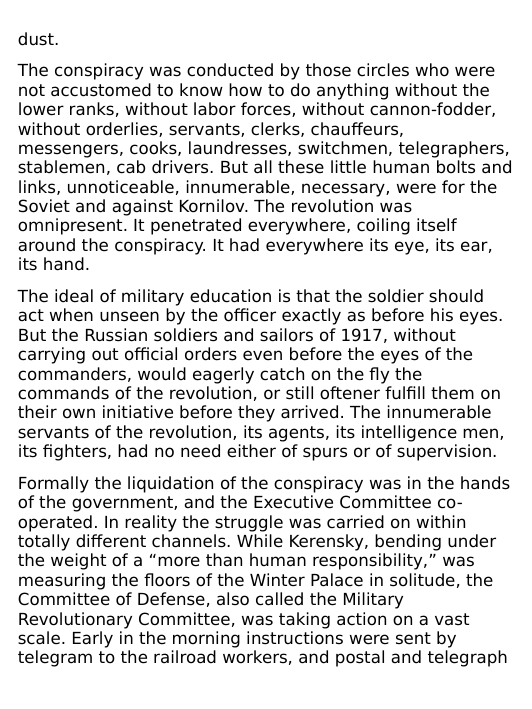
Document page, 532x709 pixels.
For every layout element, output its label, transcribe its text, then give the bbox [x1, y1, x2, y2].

text The conspiracy was conducted by those circles who were not accustomed to know how to do anything without the lower ranks, without labor forces, without cannon-fodder, without orderlies, servants, clerks, chauffeurs, messengers, cooks, laundresses, switchmen, telegraphers, stablemen, cab drivers. But all these little human bolts and links, unnoticeable, innumerable, necessary, were for the Soviet and against Kornilov. The revolution was omnipresent. It penetrated everywhere, coiling itself around the conspiracy. It had everywhere its eye, its ear, its hand. [18, 61, 514, 274]
text The ideal of military education is that the soldier should act when unseen by the officer exactly as before his eyes. But the Russian soldiers and sailors of 1917, without carrying out official orders even before the eyes of the commanders, would eagerly catch on the fly the commands of the revolution, or still oftener fulfill them on their own initiative before they arrived. The innumerable servants of the revolution, its agents, its intelligence men, its fighters, had no need either of spurs or of supervision. [18, 287, 514, 461]
text Formally the liquidation of the conspiracy was in the hands of the government, and the Executive Committee co-operated. In reality the struggle was carried on within totally different channels. While Kerensky, bending under the weight of a “more than human responsibility,” was measuring the floors of the Winter Palace in solitude, the Committee of Defense, also called the Military Revolutionary Committee, was taking action on a vast scale. Early in the morning instructions were sent by telegram to the railroad workers, and postal and telegraph [18, 474, 514, 668]
text dust. [18, 29, 514, 49]
